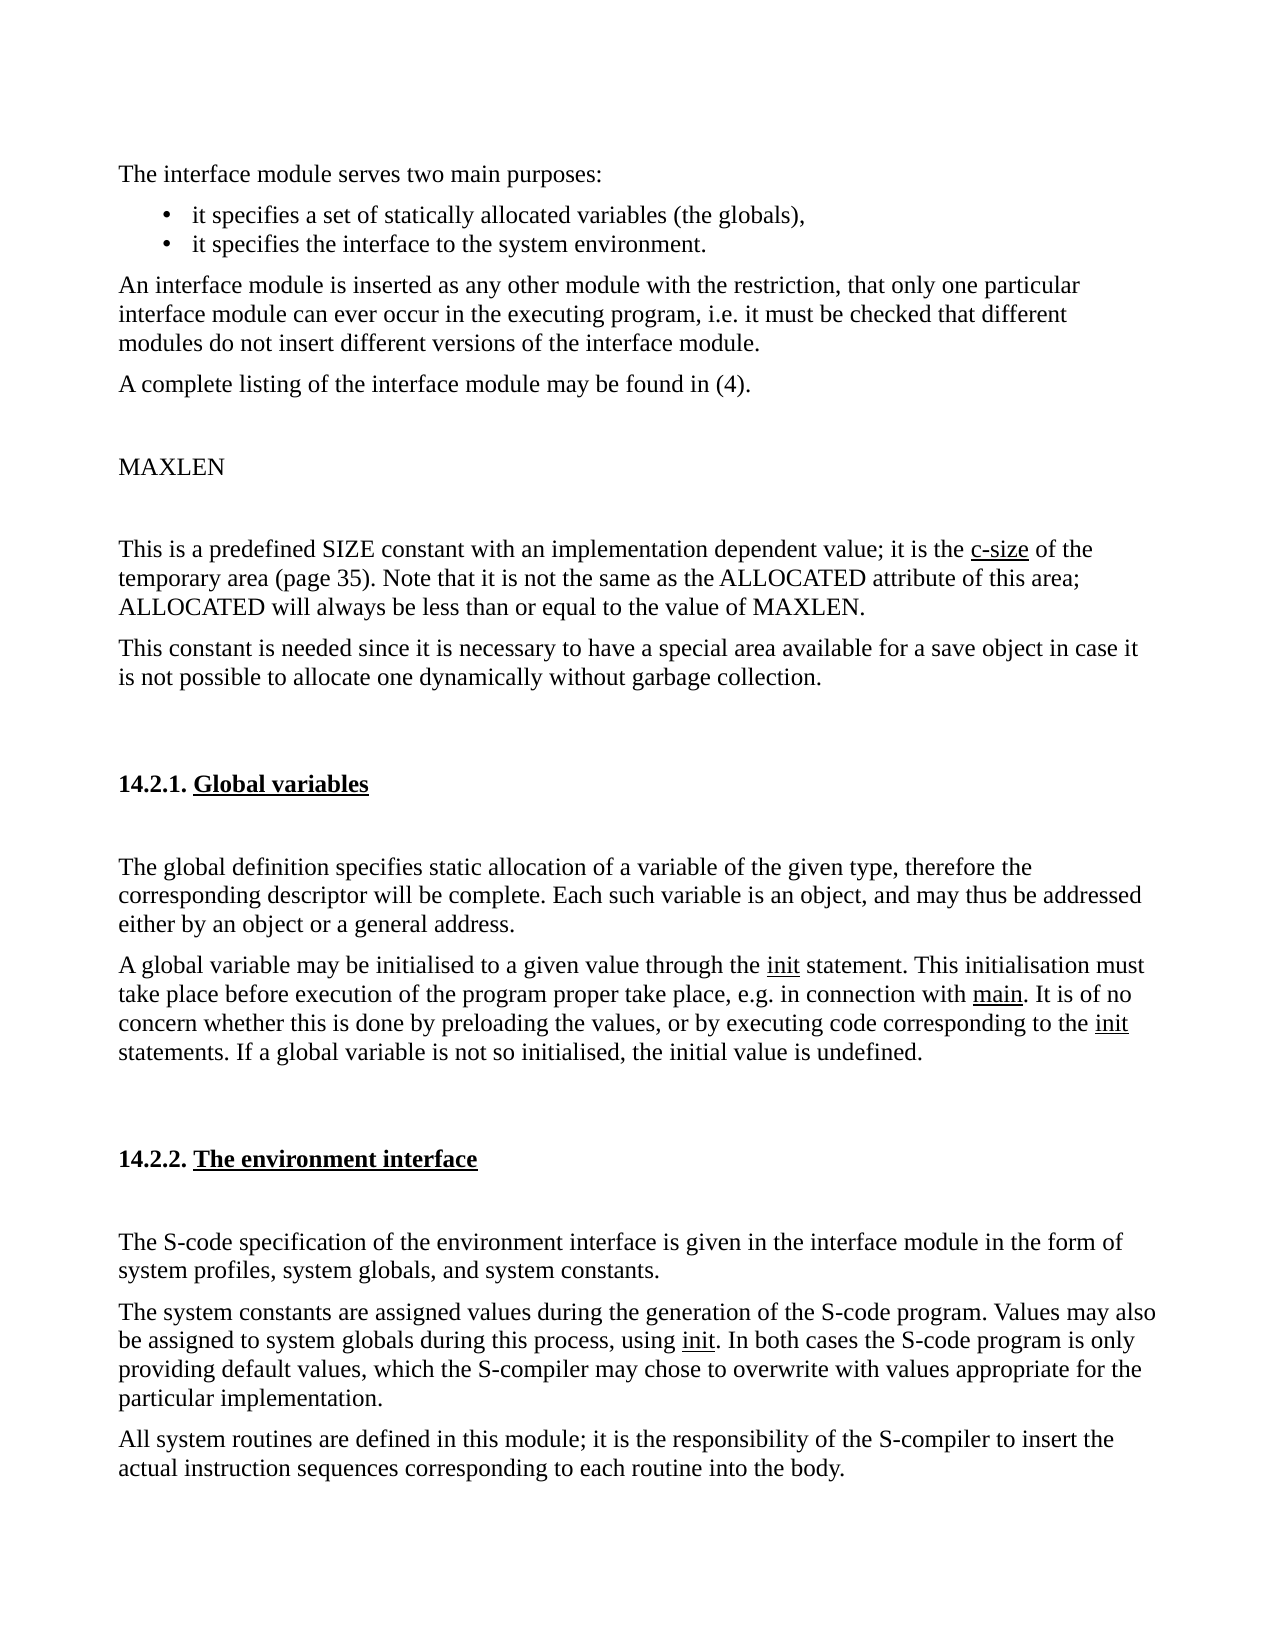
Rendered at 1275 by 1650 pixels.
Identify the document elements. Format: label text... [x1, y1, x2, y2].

text MAXLEN [118, 452, 1157, 481]
list it specifies the interface to the system environment. [162, 229, 1157, 258]
text A global variable may be initialised to a given value through the init statement. This initialisation must take place before execution of the program proper take place, e.g. in connection with main. It is of no concern whether this is done by preloading the values, or by executing code corresponding to the init statements. If a global variable is not so initialised, the initial value is undefined. [118, 951, 1157, 1066]
text The interface module serves two main purposes: [118, 159, 1157, 188]
text The global definition specifies static allocation of a variable of the given type, therefore the corresponding descriptor will be complete. Each such variable is an object, and may thus be addressed either by an object or a general address. [118, 852, 1157, 938]
text An interface module is inserted as any other module with the restriction, that only one particular interface module can ever occur in the executing program, i.e. it must be checked that different modules do not insert different versions of the interface module. [118, 271, 1157, 357]
subtitle 14.2.2. The environment interface [118, 1144, 1157, 1173]
text The system constants are assigned values during the generation of the S-code program. Values may also be assigned to system globals during this process, using init. In both cases the S-code program is only providing default values, which the S-compiler may chose to overwrite with values appropriate for the particular implementation. [118, 1297, 1157, 1412]
subtitle 14.2.1. Global variables [118, 769, 1157, 798]
text The S-code specification of the environment interface is given in the interface module in the form of system profiles, system globals, and system constants. [118, 1227, 1157, 1284]
text This is a predefined SIZE constant with an implementation dependent value; it is the c-size of the temporary area (page 35). Note that it is not the same as the ALLOCATED attribute of this area; ALLOCATED will always be less than or equal to the value of MAXLEN. [118, 534, 1157, 621]
text A complete listing of the interface module may be found in (4). [118, 369, 1157, 398]
text This constant is needed since it is necessary to have a special area available for a save object in case it is not possible to allocate one dynamically without garbage collection. [118, 633, 1157, 691]
text All system routines are defined in this module; it is the responsibility of the S-compiler to insert the actual instruction sequences corresponding to each routine into the body. [118, 1424, 1157, 1482]
list it specifies a set of statically allocated variables (the globals), [162, 201, 1157, 229]
